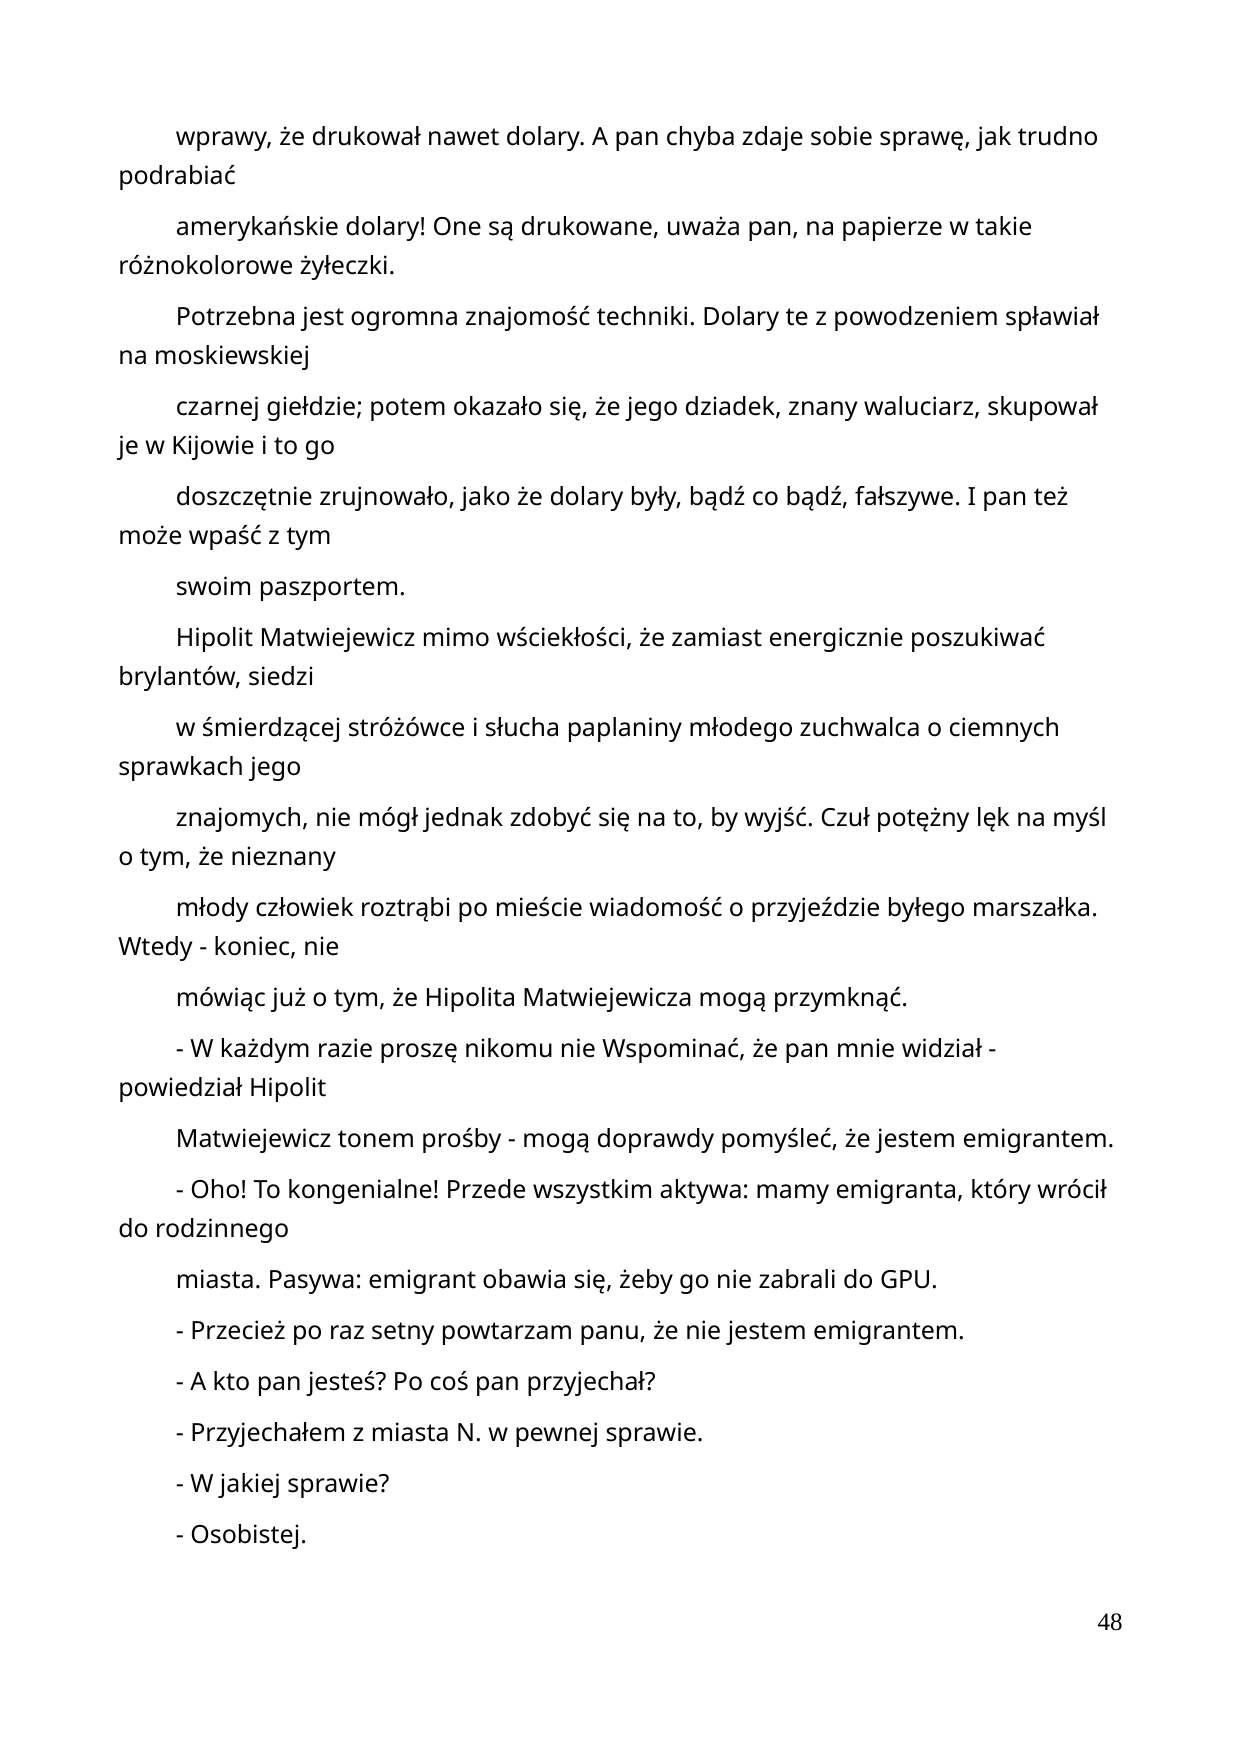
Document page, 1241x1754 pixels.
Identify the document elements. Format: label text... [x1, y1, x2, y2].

text wprawy, że drukował nawet dolary. A pan chyba zdaje sobie sprawę, jak trudno podrabiać [118, 118, 1122, 191]
text Potrzebna jest ogromna znajomość techniki. Dolary te z powodzeniem spławiał na moskiewskiej [118, 298, 1122, 372]
text w śmierdzącej stróżówce i słucha paplaniny młodego zuchwalca o ciemnych sprawkach jego [118, 710, 1122, 783]
text - Oho! To kongenialne! Przede wszystkim aktywa: mamy emigranta, który wrócił do rodzinnego [118, 1172, 1122, 1245]
text doszczętnie zrujnowało, jako że dolary były, bądź co bądź, fałszywe. I pan też może wpaść z tym [118, 478, 1122, 552]
text - Przyjechałem z miasta N. w pewnej sprawie. [118, 1415, 1122, 1449]
text - W jakiej sprawie? [118, 1466, 1122, 1500]
text czarnej giełdzie; potem okazało się, że jego dziadek, znany waluciarz, skupował je w Kijowie i to go [118, 388, 1122, 462]
text młody człowiek roztrąbi po mieście wiadomość o przyjeździe byłego marszałka. Wtedy - koniec, nie [118, 890, 1122, 963]
text mówiąc już o tym, że Hipolita Matwiejewicza mogą przymknąć. [118, 980, 1122, 1014]
text - A kto pan jesteś? Po coś pan przyjechał? [118, 1364, 1122, 1398]
text Matwiejewicz tonem prośby - mogą doprawdy pomyśleć, że jestem emigrantem. [118, 1121, 1122, 1155]
text Hipolit Matwiejewicz mimo wściekłości, że zamiast energicznie poszukiwać brylantów, siedzi [118, 619, 1122, 693]
text - W każdym razie proszę nikomu nie Wspominać, że pan mnie widział - powiedział Hipolit [118, 1031, 1122, 1104]
text - Przecież po raz setny powtarzam panu, że nie jestem emigrantem. [118, 1313, 1122, 1347]
text amerykańskie dolary! One są drukowane, uważa pan, na papierze w takie różnokolorowe żyłeczki. [118, 208, 1122, 281]
text swoim paszportem. [118, 569, 1122, 603]
text miasta. Pasywa: emigrant obawia się, żeby go nie zabrali do GPU. [118, 1262, 1122, 1296]
text - Osobistej. [118, 1517, 1122, 1551]
text znajomych, nie mógł jednak zdobyć się na to, by wyjść. Czuł potężny lęk na myśl o tym, że nieznany [118, 800, 1122, 873]
